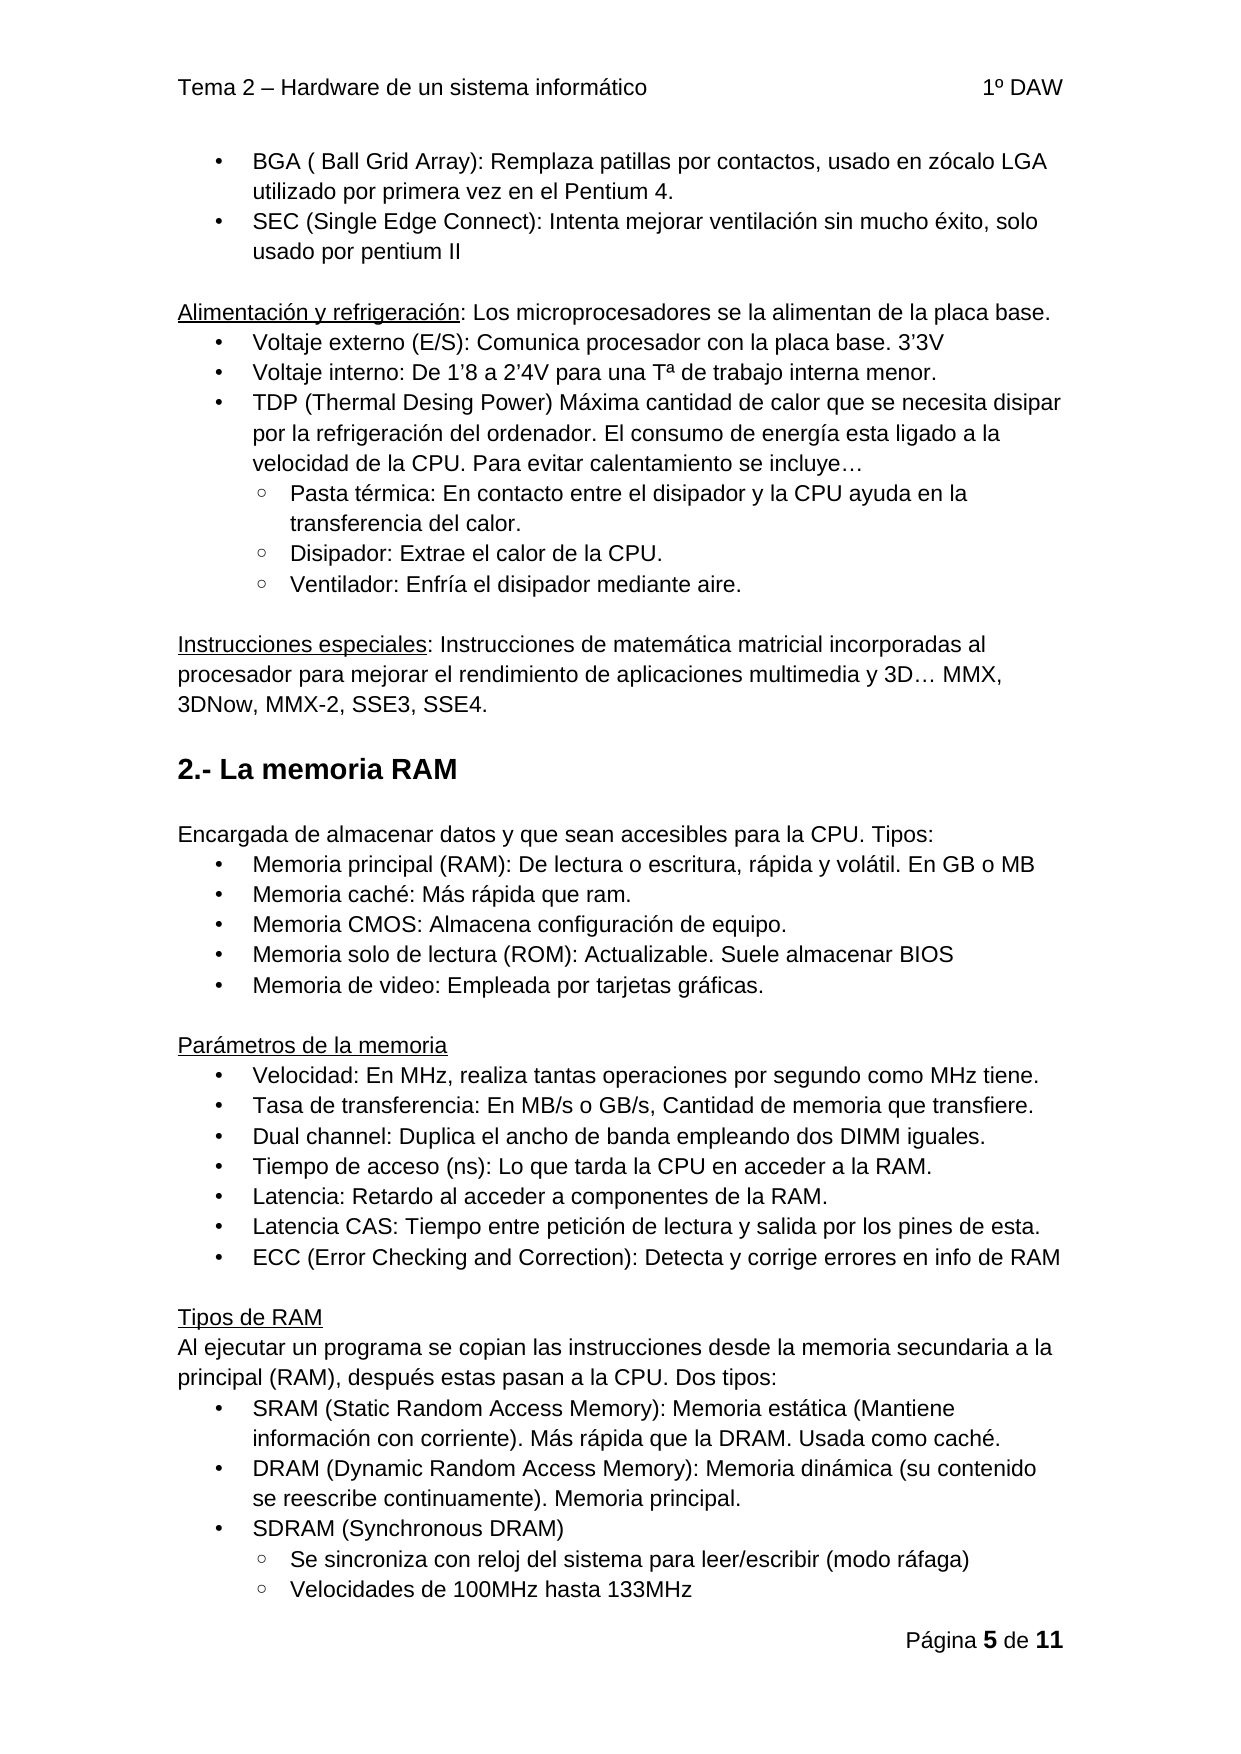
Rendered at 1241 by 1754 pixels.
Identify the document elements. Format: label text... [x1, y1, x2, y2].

list Latencia CAS: Tiempo entre petición de lectura y salida por los pines de esta. [215, 1213, 1063, 1239]
list Parámetros de la memoria [177, 1032, 1063, 1058]
list Velocidades de 100MHz hasta 133MHz [252, 1576, 1063, 1602]
list Memoria solo de lectura (ROM): Actualizable. Suele almacenar BIOS [215, 941, 1063, 968]
list Memoria de video: Empleada por tarjetas gráficas. [215, 972, 1063, 998]
list Memoria CMOS: Almacena configuración de equipo. [215, 911, 1063, 937]
list Tipos de RAM [177, 1304, 1063, 1330]
list Pasta térmica: En contacto entre el disipador y la CPU ayuda en la transferencia del calor. [252, 480, 1063, 536]
list Voltaje interno: De 1’8 a 2’4V para una Tª de trabajo interna menor. [215, 359, 1063, 385]
list Instrucciones especiales: Instrucciones de matemática matricial incorporadas al procesador para mejorar el rendimiento de aplicaciones multimedia y 3D… MMX, 3DNow, MMX-2, SSE3, SSE4. [177, 631, 1063, 718]
list Se sincroniza con reloj del sistema para leer/escribir (modo ráfaga) [252, 1546, 1063, 1572]
list BGA ( Ball Grid Array): Remplaza patillas por contactos, usado en zócalo LGA utilizado por primera vez en el Pentium 4. [215, 148, 1063, 204]
list Voltaje externo (E/S): Comunica procesador con la placa base. 3’3V [215, 329, 1063, 355]
list Encargada de almacenar datos y que sean accesibles para la CPU. Tipos: [177, 821, 1063, 847]
list Velocidad: En MHz, realiza tantas operaciones por segundo como MHz tiene. [215, 1062, 1063, 1088]
list SRAM (Static Random Access Memory): Memoria estática (Mantiene información con corriente). Más rápida que la DRAM. Usada como caché. [215, 1394, 1063, 1451]
list Tasa de transferencia: En MB/s o GB/s, Cantidad de memoria que transfiere. [215, 1092, 1063, 1119]
list Latencia: Retardo al acceder a componentes de la RAM. [215, 1183, 1063, 1209]
list SDRAM (Synchronous DRAM) [215, 1515, 1063, 1542]
list Al ejecutar un programa se copian las instrucciones desde la memoria secundaria a la principal (RAM), después estas pasan a la CPU. Dos tipos: [177, 1334, 1063, 1391]
list Ventilador: Enfría el disipador mediante aire. [252, 571, 1063, 597]
list Memoria principal (RAM): De lectura o escritura, rápida y volátil. En GB o MB [215, 851, 1063, 877]
list Dual channel: Duplica el ancho de banda empleando dos DIMM iguales. [215, 1123, 1063, 1149]
list Alimentación y refrigeración: Los microprocesadores se la alimentan de la placa base. [177, 299, 1063, 325]
list Memoria caché: Más rápida que ram. [215, 881, 1063, 907]
list TDP (Thermal Desing Power) Máxima cantidad de calor que se necesita disipar por la refrigeración del ordenador. El consumo de energía esta ligado a la velocidad de la CPU. Para evitar calentamiento se incluye… [215, 389, 1063, 476]
list SEC (Single Edge Connect): Intenta mejorar ventilación sin mucho éxito, solo usado por pentium II [215, 208, 1063, 264]
list 2.- La memoria RAM [177, 752, 1063, 785]
list Tiempo de acceso (ns): Lo que tarda la CPU en acceder a la RAM. [215, 1153, 1063, 1179]
list ECC (Error Checking and Correction): Detecta y corrige errores en info de RAM [215, 1243, 1063, 1270]
list DRAM (Dynamic Random Access Memory): Memoria dinámica (su contenido se reescribe continuamente). Memoria principal. [215, 1455, 1063, 1511]
list Disipador: Extrae el calor de la CPU. [252, 540, 1063, 567]
